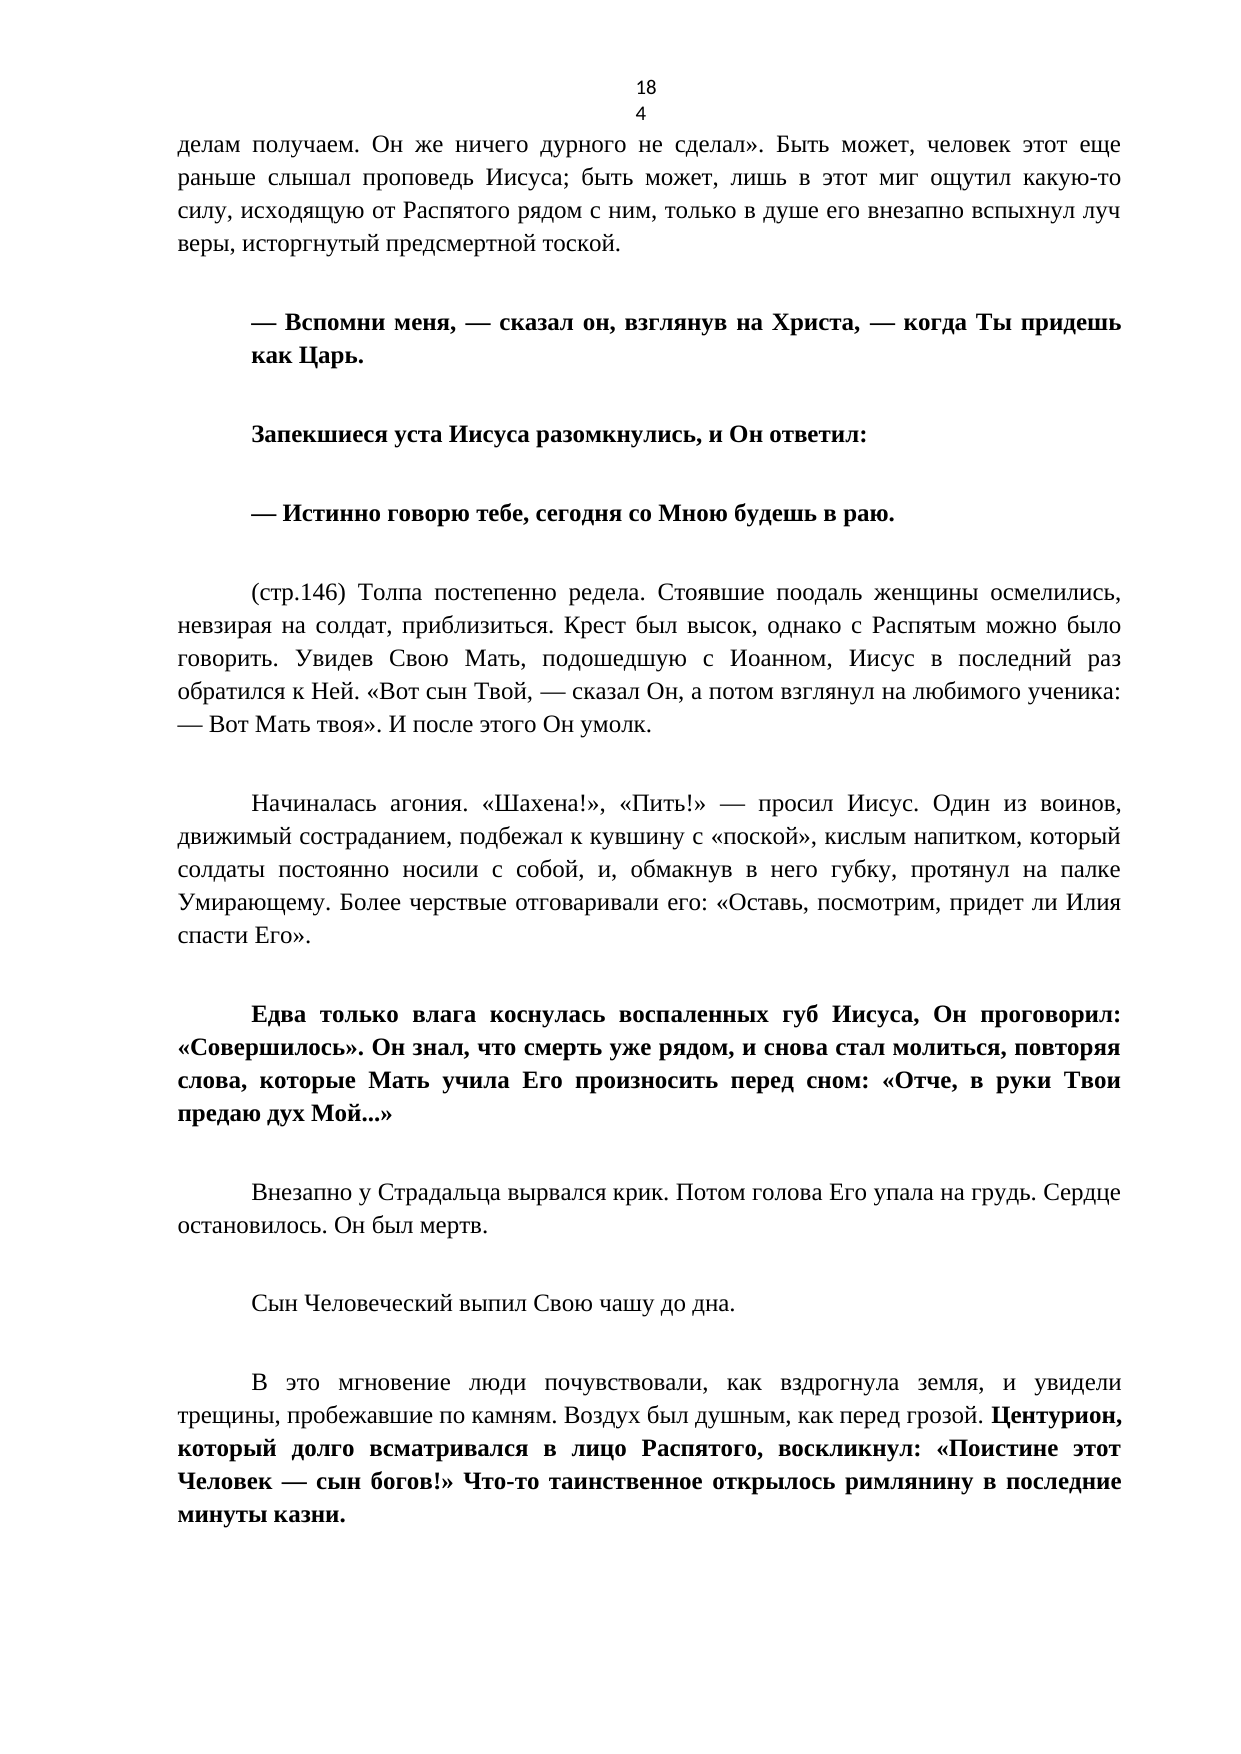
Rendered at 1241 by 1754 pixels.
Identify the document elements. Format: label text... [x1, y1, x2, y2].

text В это мгновение люди почувствовали, как вздрогнула земля, и увидели трещины, пробежавшие по камням. Воздух был душным, как перед грозой. Центурион, который долго всматривался в лицо Распятого, воскликнул: «Поистине этот Человек — сын богов!» Что-то таинственное открылось римлянину в последние минуты казни. [177, 1367, 1122, 1528]
text (стр.146) Толпа постепенно редела. Стоявшие поодаль женщины осмелились, невзирая на солдат, приблизиться. Крест был высок, однако с Распятым можно было говорить. Увидев Свою Мать, подошедшую с Иоанном, Иисус в последний раз обратился к Ней. «Вот сын Твой, — сказал Он, а потом взглянул на любимого ученика: — Вот Мать твоя». И после этого Он умолк. [177, 577, 1122, 738]
text Внезапно у Страдальца вырвался крик. Потом голова Его упала на грудь. Сердце остановилось. Он был мертв. [177, 1177, 1122, 1238]
text делам получаем. Он же ничего дурного не сделал». Быть может, человек этот еще раньше слышал проповедь Иисуса; быть может, лишь в этот миг ощутил какую-то силу, исходящую от Распятого рядом с ним, только в душе его внезапно вспыхнул луч веры, исторгнутый предсмертной тоской. [177, 118, 1122, 257]
text Сын Человеческий выпил Свою чашу до дна. [177, 1288, 1122, 1317]
text Запекшиеся уста Иисуса разомкнулись, и Он ответил: [177, 419, 1122, 448]
text Едва только влага коснулась воспаленных губ Иисуса, Он проговорил: «Совершилось». Он знал, что смерть уже рядом, и снова стал молиться, повторяя слова, которые Мать учила Его произносить перед сном: «Отче, в руки Твои предаю дух Мой...» [177, 999, 1122, 1127]
text — Вспомни меня, — сказал он, взглянув на Христа, — когда Ты придешь как Царь. [251, 307, 1122, 369]
text Начиналась агония. «Шахена!», «Пить!» — просил Иисус. Один из воинов, движимый состраданием, подбежал к кувшину с «поской», кислым напитком, который солдаты постоянно носили с собой, и, обмакнув в него губку, протянул на палке Умирающему. Более черствые отговаривали его: «Оставь, посмотрим, придет ли Илия спасти Его». [177, 788, 1122, 949]
text — Истинно говорю тебе, сегодня со Мною будешь в раю. [177, 498, 1122, 527]
